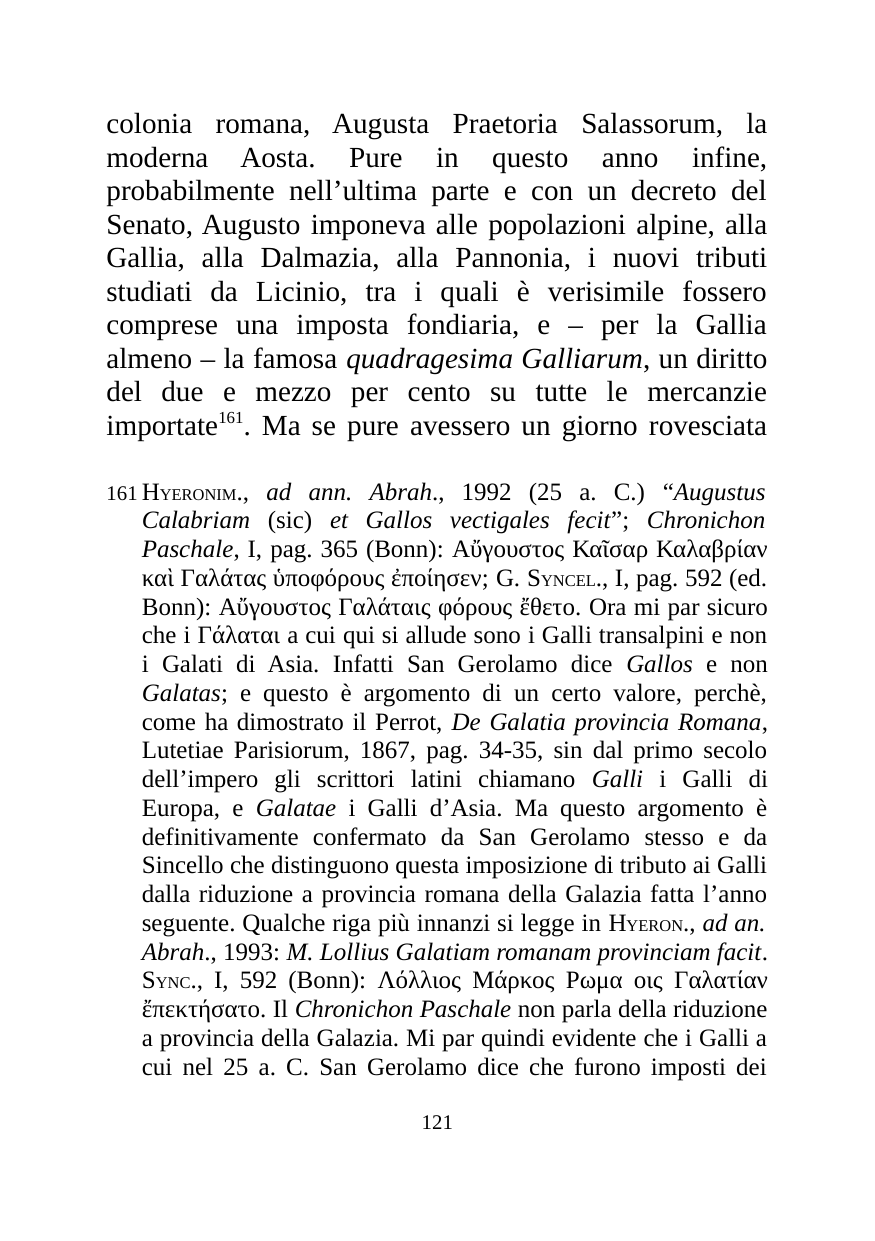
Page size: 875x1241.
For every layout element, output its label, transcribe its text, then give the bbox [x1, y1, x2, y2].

text colonia romana, Augusta Praetoria Salassorum, la moderna Aosta. Pure in questo anno infine, probabilmente nell’ultima parte e con un decreto del Senato, Augusto imponeva alle popolazioni alpine, alla Gallia, alla Dalmazia, alla Pannonia, i nuovi tributi studiati da Licinio, tra i quali è verisimile fossero comprese una imposta fondiaria, e – per la Gallia almeno – la famosa quadragesima Galliarum, un diritto del due e mezzo per cento su tutte le mercanzie importate. Ma se pure avessero un giorno rovesciata [106, 106, 768, 442]
text Hyeronim., ad ann. Abrah., 1992 (25 a. C.) “Augustus Calabriam (sic) et Gallos vectigales fecit”; Chronichon Paschale, I, pag. 365 (Bonn): Αὔγουστος Καῖσαρ Καλαβρίαν καὶ Γαλάτας ὑποφόρους ἐποίησεν; G. Syncel., I, pag. 592 (ed. Bonn): Αὔγουστος Γαλάταις φόρους ἔθετο. Ora mi par sicuro che i Γάλαται a cui qui si allude sono i Galli transalpini e non i Galati di Asia. Infatti San Gerolamo dice Gallos e non Galatas; e questo è argomento di un certo valore, perchè, come ha dimostrato il Perrot, De Galatia provincia Romana, Lutetiae Parisiorum, 1867, pag. 34-35, sin dal primo secolo dell’impero gli scrittori latini chiamano Galli i Galli di Europa, e Galatae i Galli d’Asia. Ma questo argomento è definitivamente confermato da San Gerolamo stesso e da Sincello che distinguono questa imposizione di tributo ai Galli dalla riduzione a provincia romana della Galazia fatta l’anno seguente. Qualche riga più innanzi si legge in Hyeron., ad an. Abrah., 1993: M. Lollius Galatiam romanam provinciam facit. Sync., I, 592 (Bonn): Λόλλιος Μάρκος Ρωμα οις Γαλατίαν ἔπεκτήσατο. Il Chronichon Paschale non parla della riduzione a provincia della Galazia. Mi par quindi evidente che i Galli a cui nel 25 a. C. San Gerolamo dice che furono imposti dei [106, 477, 768, 1080]
